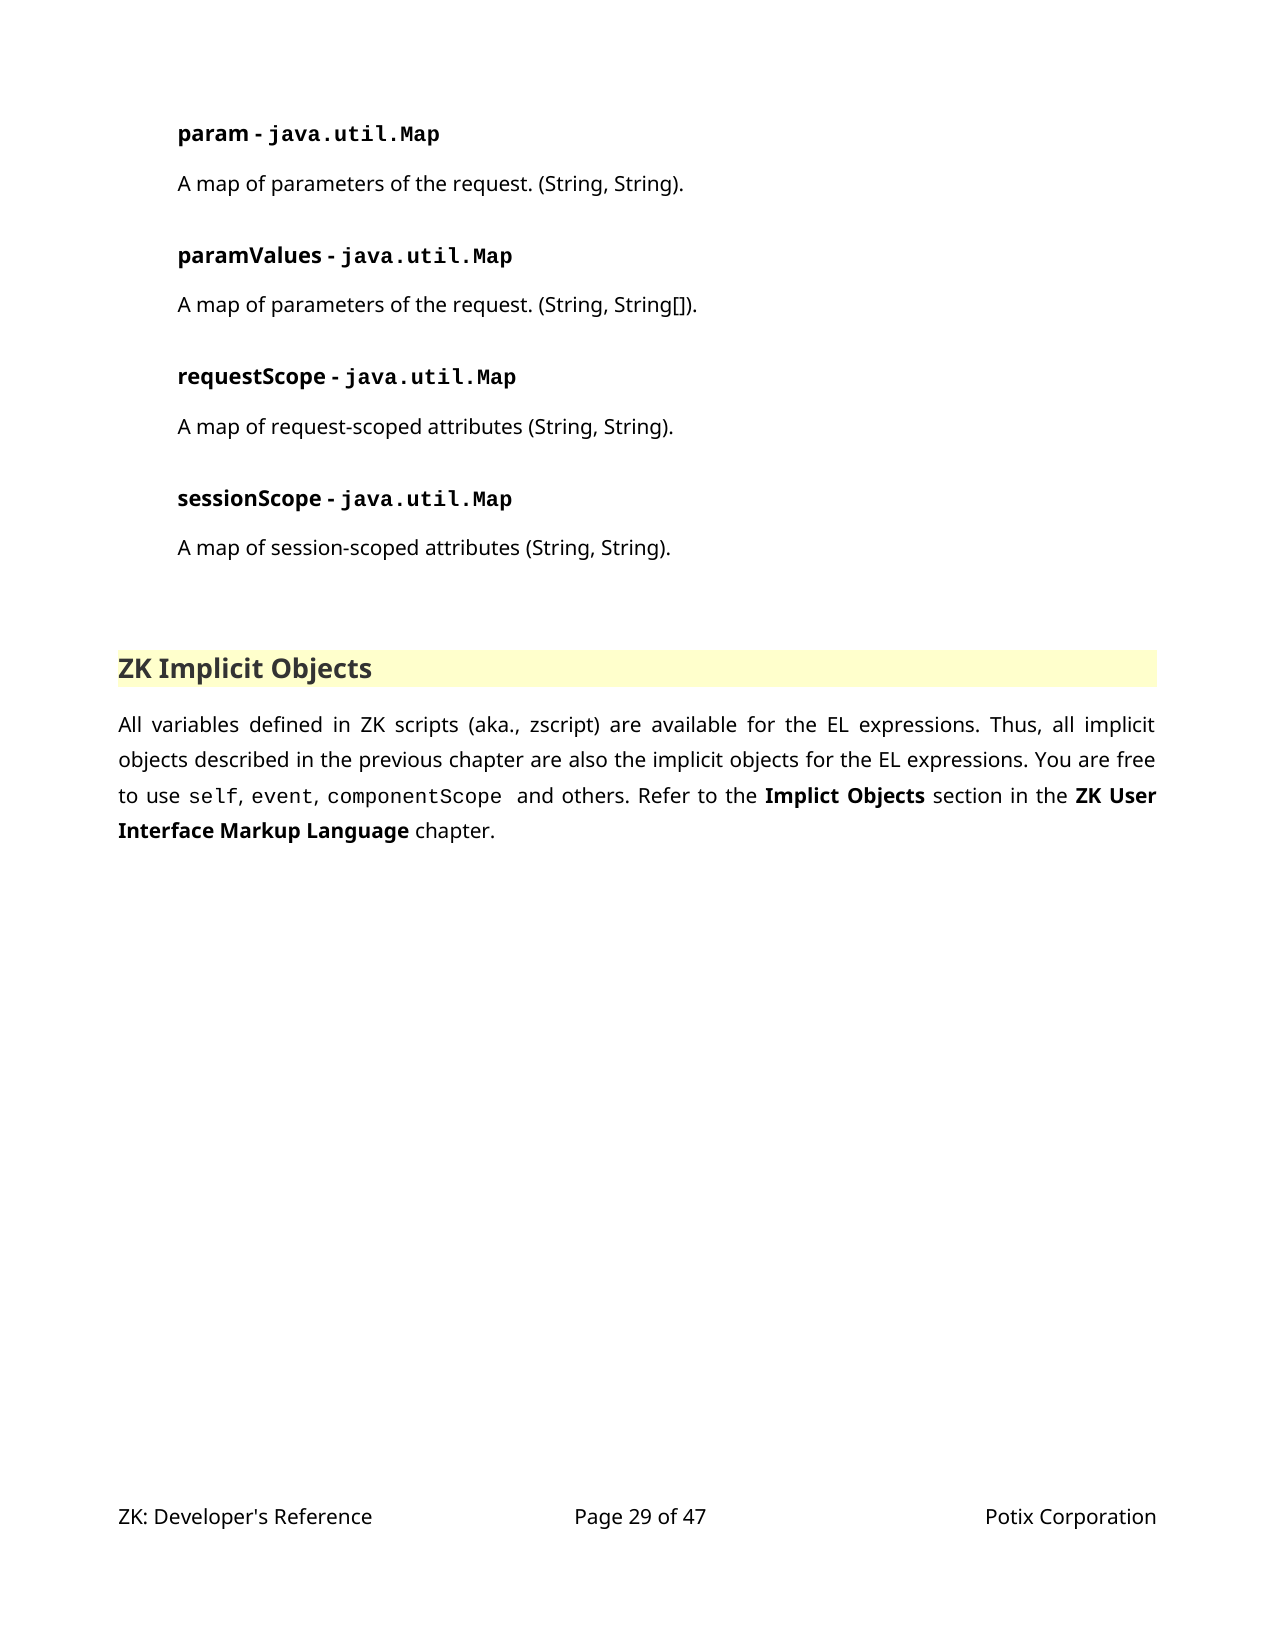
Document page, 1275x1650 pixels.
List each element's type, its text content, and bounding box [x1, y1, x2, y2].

text A map of session-scoped attributes (String, String). [177, 533, 1157, 561]
subtitle requestScope - java.util.Map [177, 361, 1157, 391]
subtitle paramValues - java.util.Map [177, 239, 1157, 270]
subtitle ZK Implicit Objects [118, 650, 1157, 687]
subtitle sessionScope - java.util.Map [177, 482, 1157, 513]
subtitle param - java.util.Map [177, 118, 1157, 148]
text A map of request-scoped attributes (String, String). [177, 412, 1157, 440]
text All variables defined in ZK scripts (aka., zscript) are available for the EL expressions. Thus, all implicit objects described in the previous chapter are also the implicit objects for the EL expressions. You are free to use self, event, componentScope and others. Refer to the Implict Objects section in the ZK User Interface Markup Language chapter. [118, 710, 1157, 844]
text A map of parameters of the request. (String, String[]). [177, 290, 1157, 318]
text A map of parameters of the request. (String, String). [177, 169, 1157, 197]
